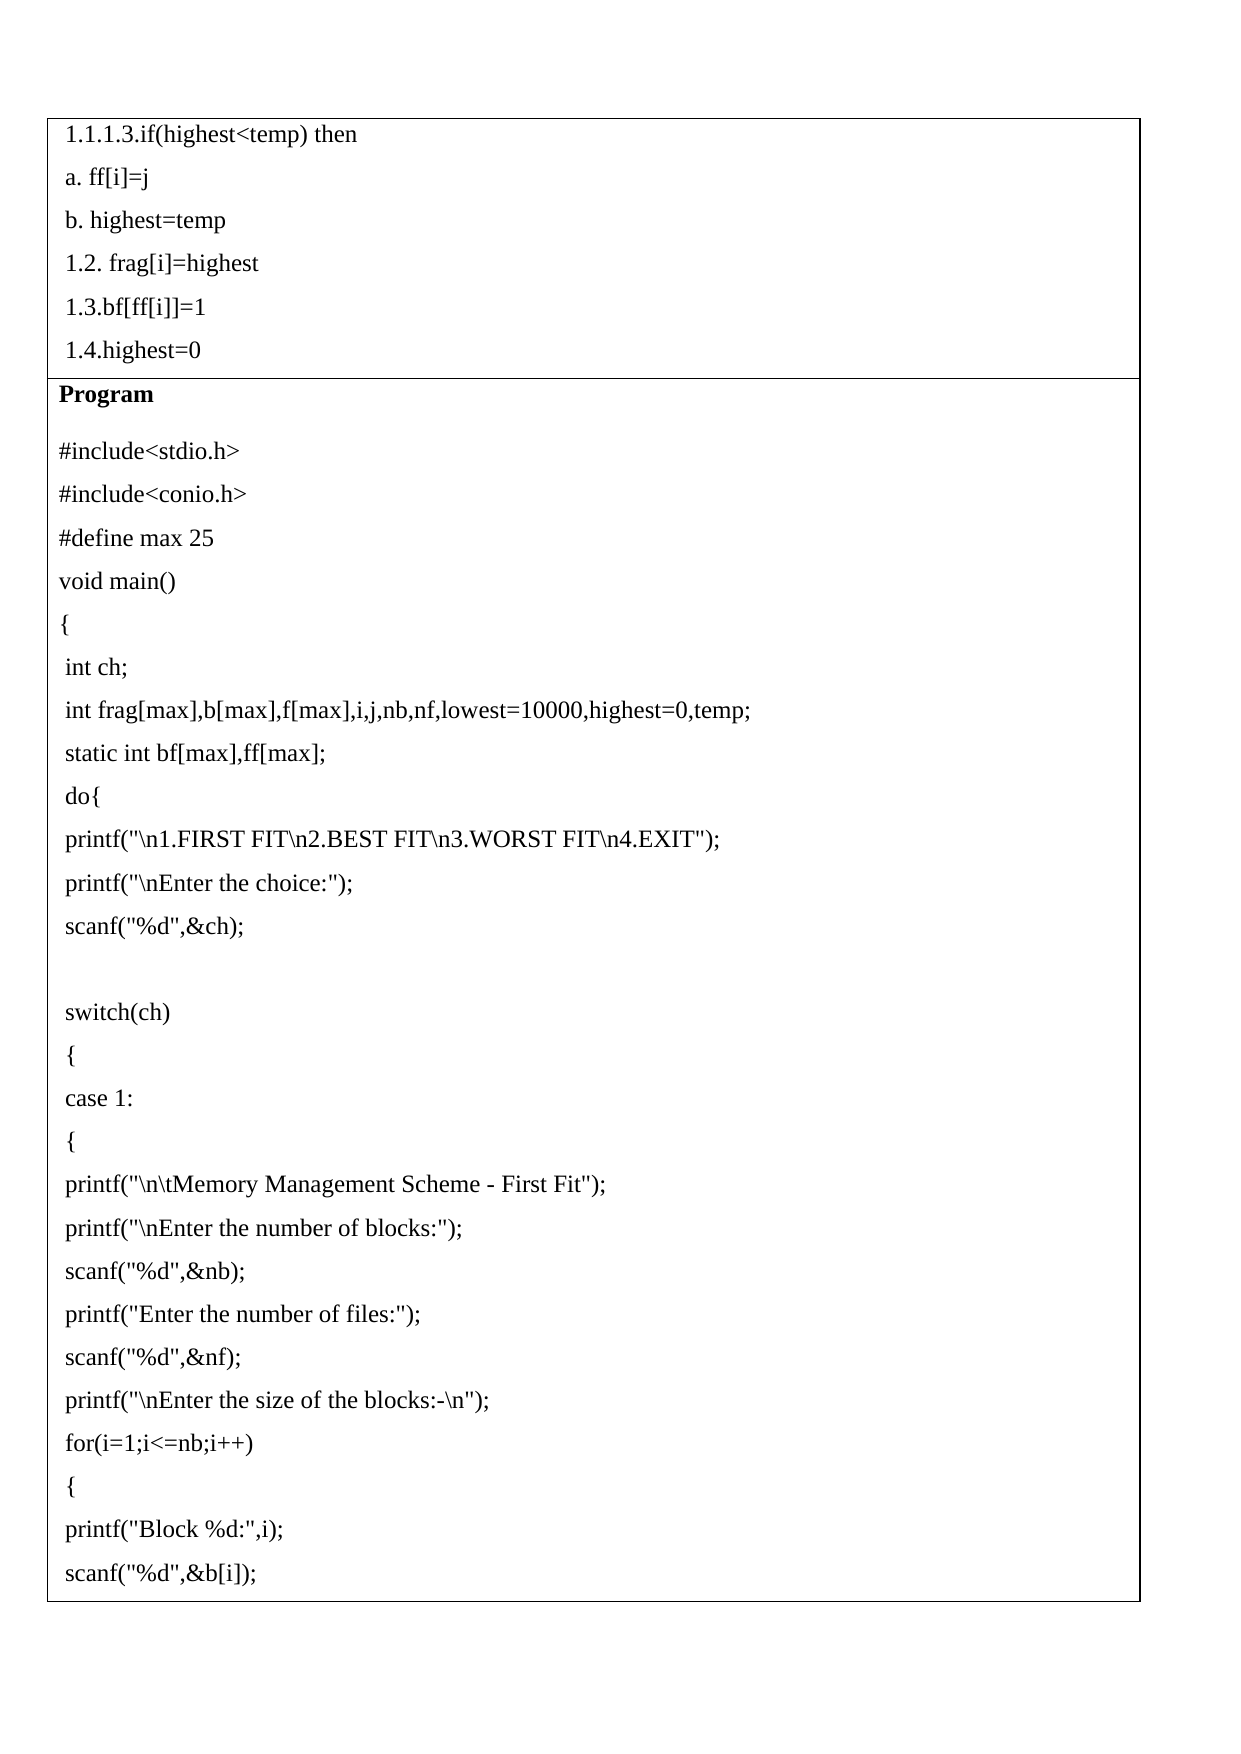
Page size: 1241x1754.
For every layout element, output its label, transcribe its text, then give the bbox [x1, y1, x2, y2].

table_cell 1.1.1.3.if(highest<temp) then a. ff[i]=j b. highest=temp 1.2. frag[i]=highest 1.3.bf[ff[i]]=1 1.4.highest=0 [48, 119, 1139, 378]
table_cell Program #include<stdio.h> #include<conio.h> #define max 25 void main() { int ch; int frag[max],b[max],f[max],i,j,nb,nf,lowest=10000,highest=0,temp; static int bf[max],ff[max]; do{ printf("\n1.FIRST FIT\n2.BEST FIT\n3.WORST FIT\n4.EXIT"); printf("\nEnter the choice:"); scanf("%d",&ch); switch(ch) { case 1: { printf("\n\tMemory Management Scheme - First Fit"); printf("\nEnter the number of blocks:"); scanf("%d",&nb); printf("Enter the number of files:"); scanf("%d",&nf); printf("\nEnter the size of the blocks:-\n"); for(i=1;i<=nb;i++) { printf("Block %d:",i); scanf("%d",&b[i]); [48, 379, 1139, 1601]
